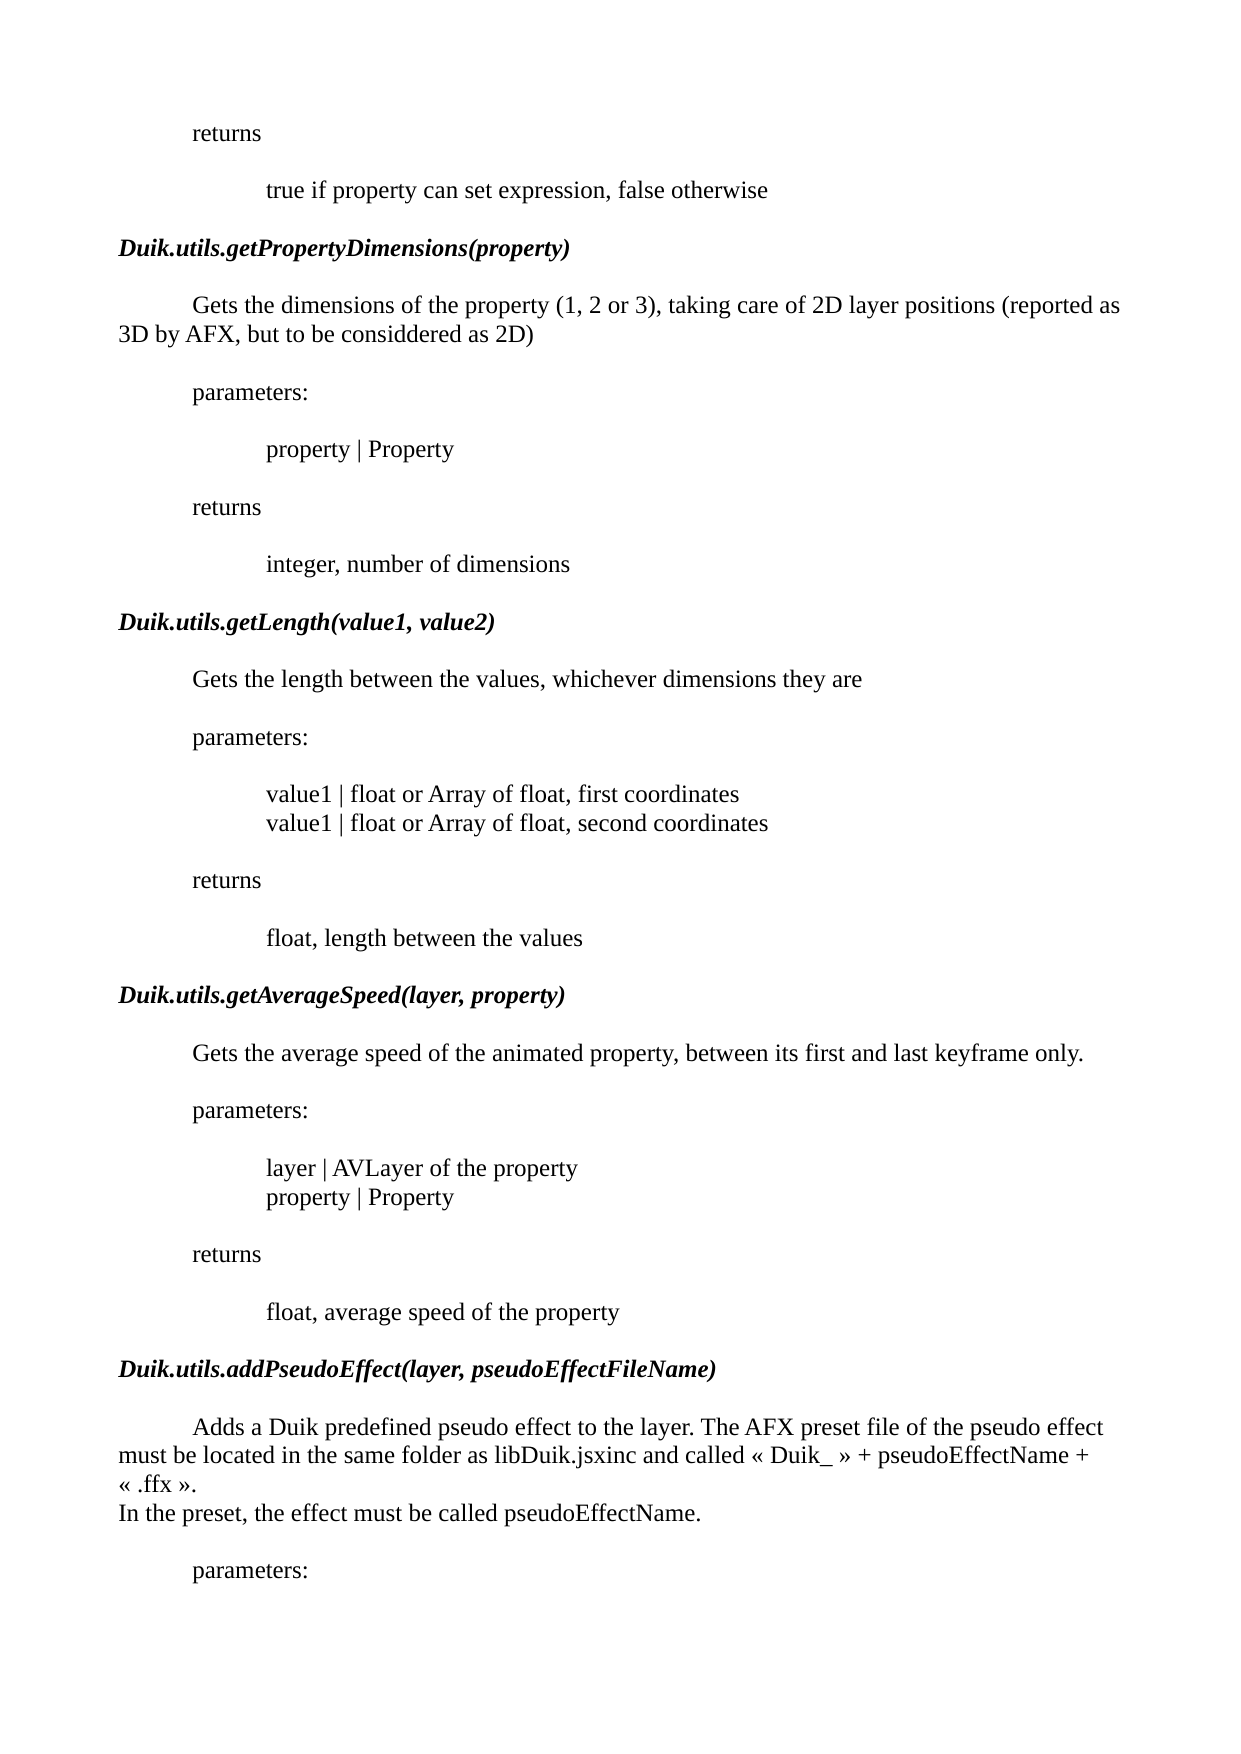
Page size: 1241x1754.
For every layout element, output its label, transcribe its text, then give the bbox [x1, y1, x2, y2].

text parameters: [118, 722, 1122, 751]
text float, average speed of the property [118, 1297, 1122, 1326]
text Duik.utils.getLength(value1, value2) [118, 607, 1122, 636]
text layer | AVLayer of the property [118, 1153, 1122, 1182]
text returns [118, 118, 1122, 147]
text Gets the length between the values, whichever dimensions they are [118, 664, 1122, 693]
text Duik.utils.getPropertyDimensions(property) [118, 233, 1122, 262]
text Gets the dimensions of the property (1, 2 or 3), taking care of 2D layer positions (reported as 3D by AFX, but to be considdered as 2D) [118, 291, 1122, 348]
text In the preset, the effect must be called pseudoEffectName. [118, 1498, 1122, 1527]
text parameters: [118, 1556, 1122, 1584]
text float, length between the values [118, 923, 1122, 952]
text true if property can set expression, false otherwise [118, 176, 1122, 204]
text parameters: [118, 1096, 1122, 1124]
text property | Property [118, 1182, 1122, 1211]
text parameters: [118, 377, 1122, 406]
text returns [118, 1239, 1122, 1268]
text integer, number of dimensions [118, 549, 1122, 578]
text Duik.utils.addPseudoEffect(layer, pseudoEffectFileName) [118, 1354, 1122, 1383]
text property | Property [118, 434, 1122, 463]
text Duik.utils.getAverageSpeed(layer, property) [118, 981, 1122, 1009]
text value1 | float or Array of float, second coordinates [118, 808, 1122, 837]
text returns [118, 492, 1122, 521]
text Gets the average speed of the animated property, between its first and last keyframe only. [118, 1038, 1122, 1067]
text returns [118, 866, 1122, 894]
text Adds a Duik predefined pseudo effect to the layer. The AFX preset file of the pseudo effect must be located in the same folder as libDuik.jsxinc and called « Duik_ » + pseudoEffectName + « .ffx ». [118, 1412, 1122, 1498]
text value1 | float or Array of float, first coordinates [118, 779, 1122, 808]
